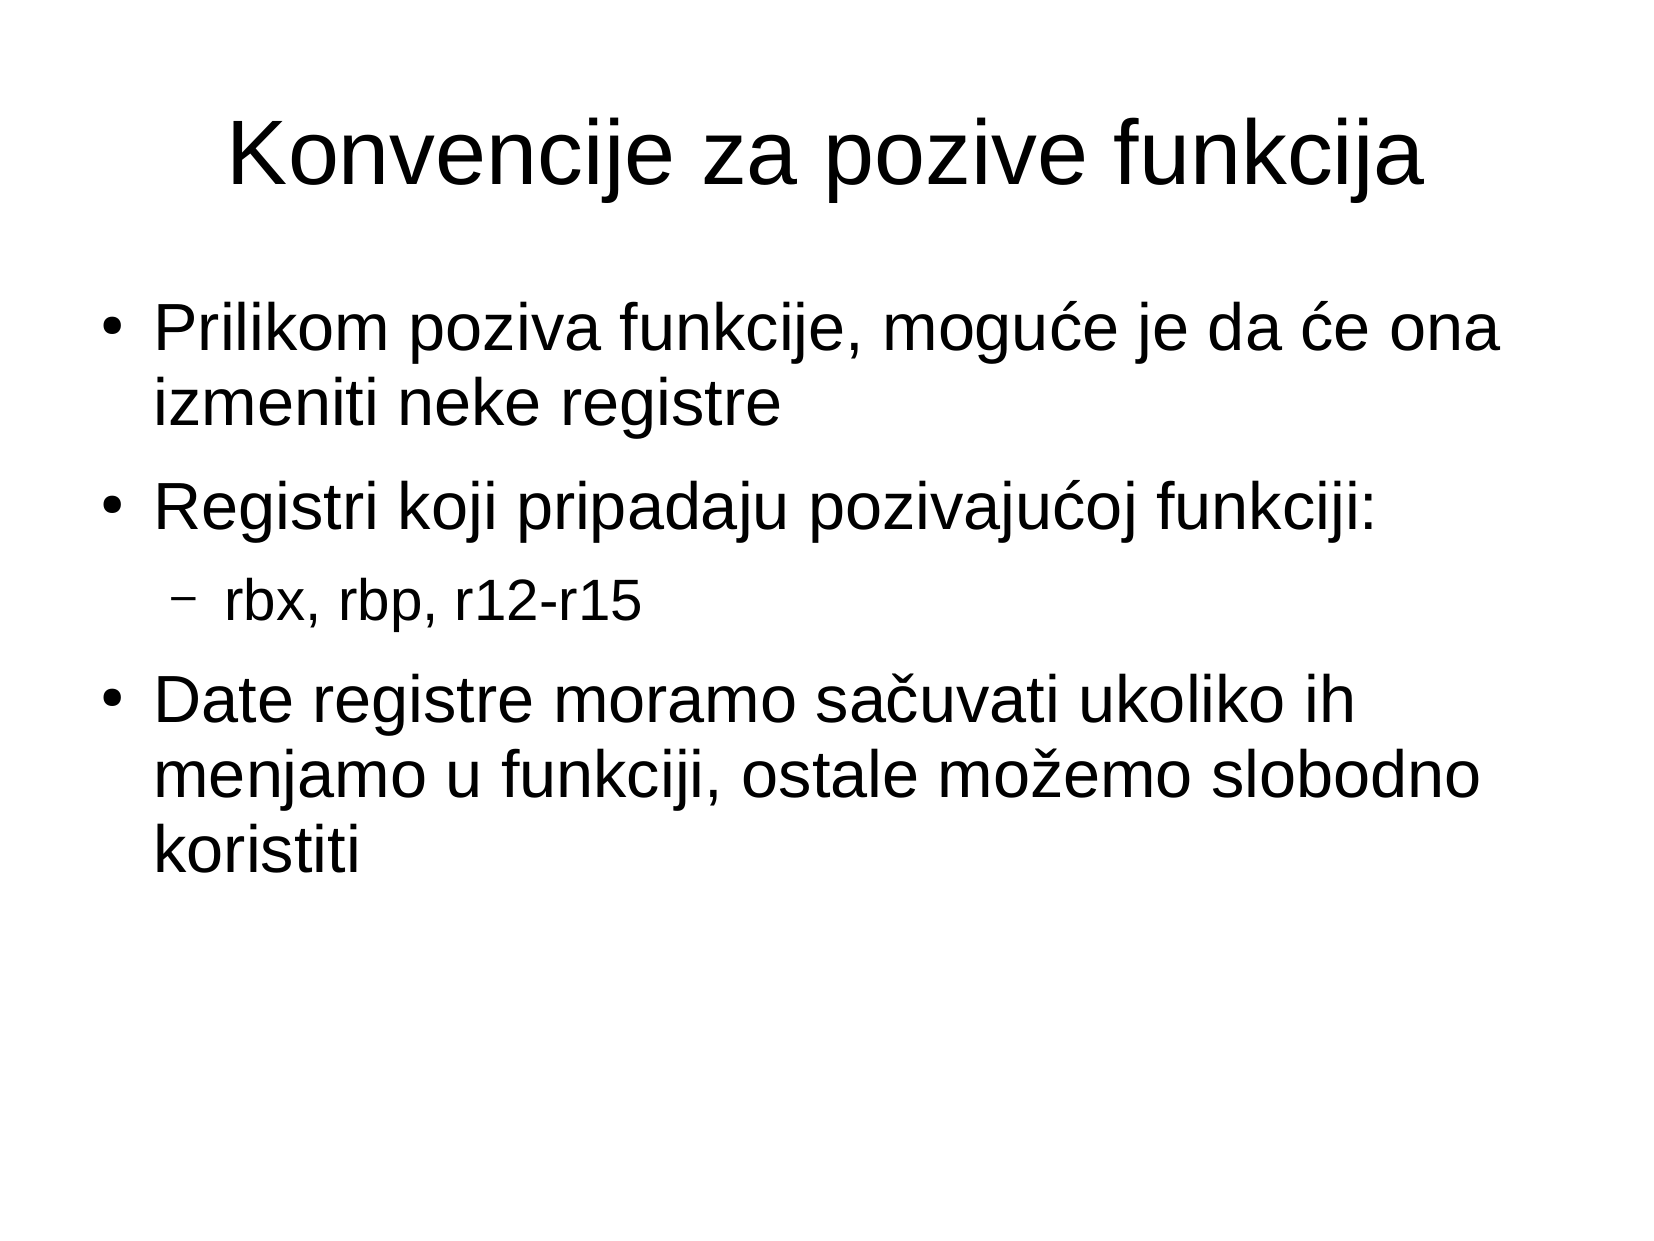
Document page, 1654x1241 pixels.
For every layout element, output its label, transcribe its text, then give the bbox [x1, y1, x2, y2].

list Prilikom poziva funkcije, moguće je da će ona izmeniti neke registre Registri koji pripadaju pozivajućoj funkciji: rbx, rbp, r12-r15 Date registre moramo sačuvati ukoliko ih menjamo u funkciji, ostale možemo slobodno koristiti [82, 290, 1571, 1010]
title Konvencije za pozive funkcija [82, 49, 1571, 257]
